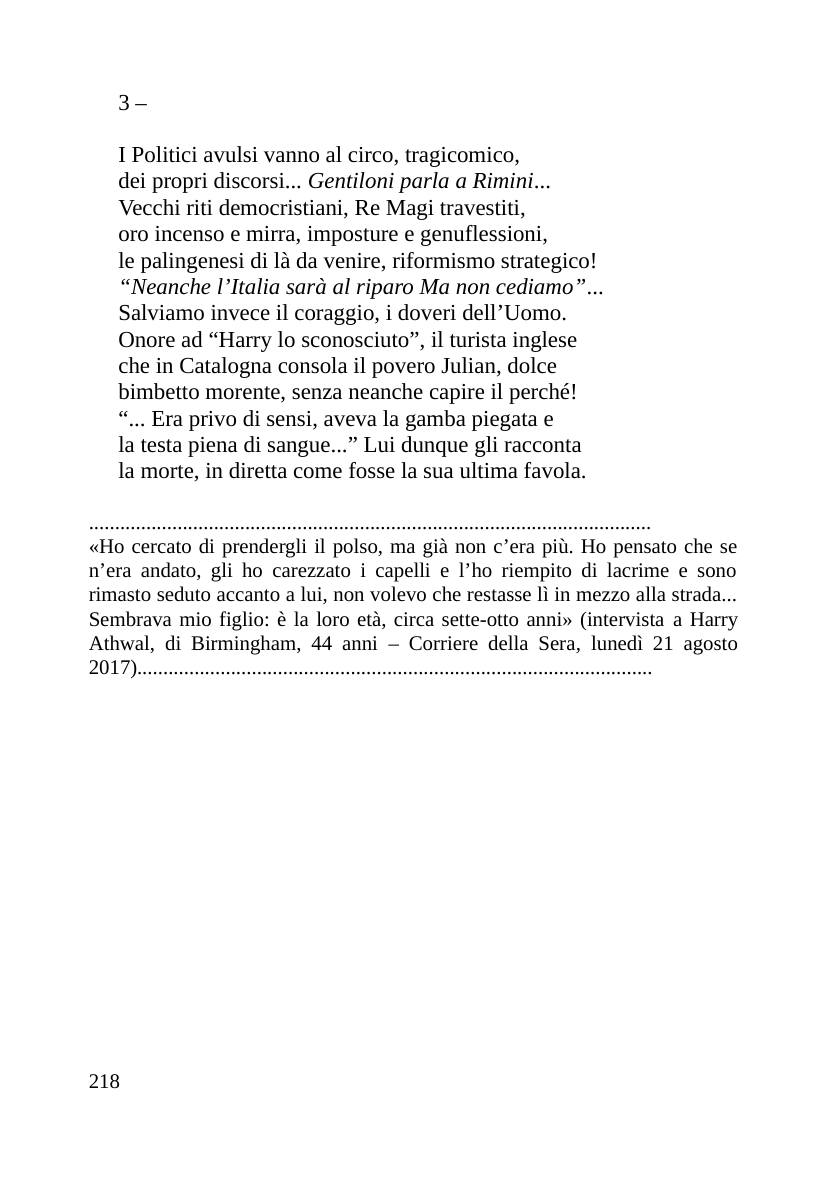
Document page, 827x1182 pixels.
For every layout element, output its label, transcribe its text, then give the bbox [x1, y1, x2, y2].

text dei propri discorsi... Gentiloni parla a Rimini... [88, 168, 738, 194]
text “... Era privo di sensi, aveva la gamba piegata e [88, 405, 738, 431]
text bimbetto morente, senza neanche capire il perché! [88, 378, 738, 405]
text 3 – [88, 88, 738, 115]
text oro incenso e mirra, imposture e genuflessioni, [88, 220, 738, 247]
text “Neanche l’Italia sarà al riparo Ma non cediamo”... [88, 273, 738, 299]
text Onore ad “Harry lo sconosciuto”, il turista inglese [88, 326, 738, 352]
text Salviamo invece il coraggio, i doveri dell’Uomo. [88, 299, 738, 326]
text la testa piena di sangue...” Lui dunque gli racconta [88, 431, 738, 457]
text che in Catalogna consola il povero Julian, dolce [88, 352, 738, 378]
text Vecchi riti democristiani, Re Magi travestiti, [88, 194, 738, 220]
text le palingenesi di là da venire, riformismo strategico! [88, 247, 738, 273]
text ............................................................................................................ [88, 510, 738, 534]
text I Politici avulsi vanno al circo, tragicomico, [88, 141, 738, 168]
text «Ho cercato di prendergli il polso, ma già non c’era più. Ho pensato che se n’era andato, gli ho carezzato i capelli e l’ho riempito di lacrime e sono rimasto seduto accanto a lui, non volevo che restasse lì in mezzo alla strada... Sembrava mio figlio: è la loro età, circa sette-otto anni» (intervista a Harry Athwal, di Birmingham, 44 anni – Corriere della Sera, lunedì 21 agosto 2017)................................................................................................... [88, 534, 738, 679]
text la morte, in diretta come fosse la sua ultima favola. [88, 457, 738, 484]
